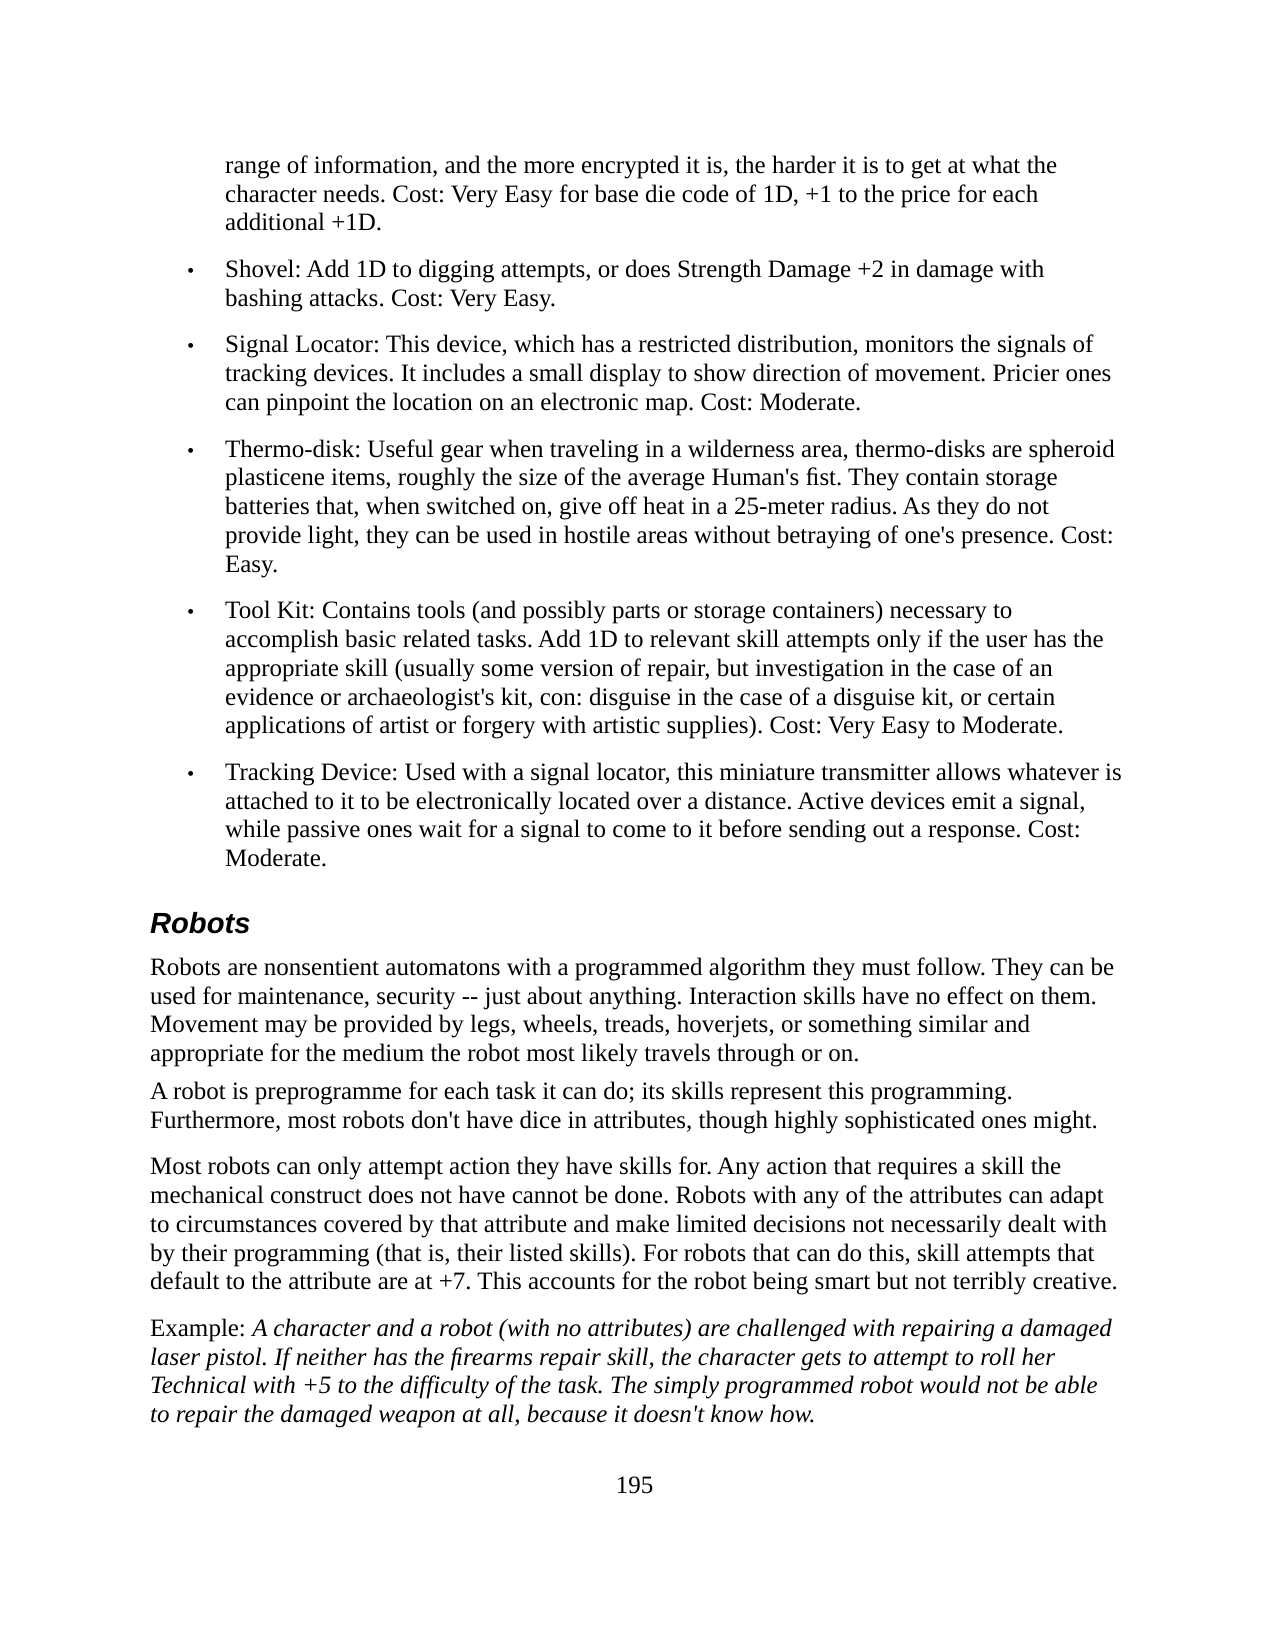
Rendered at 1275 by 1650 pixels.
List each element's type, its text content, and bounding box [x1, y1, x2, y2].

list Signal Locator: This device, which has a restricted distribution, monitors the signals of tracking devices. It includes a small display to show direction of movement. Pricier ones can pinpoint the location on an electronic map. Cost: Moderate. [187, 329, 1125, 416]
list range of information, and the more encrypted it is, the harder it is to get at what the character needs. Cost: Very Easy for base die code of 1D, +1 to the price for each additional +1D. [187, 150, 1125, 236]
text Example: A character and a robot (with no attributes) are challenged with repairing a damaged laser pistol. If neither has the ﬁrearms repair skill, the character gets to attempt to roll her Technical with +5 to the difficulty of the task. The simply programmed robot would not be able to repair the damaged weapon at all, because it doesn't know how. [150, 1313, 1125, 1428]
list Shovel: Add 1D to digging attempts, or does Strength Damage +2 in damage with bashing attacks. Cost: Very Easy. [187, 254, 1125, 312]
text Robots are nonsentient automatons with a programmed algorithm they must follow. They can be used for maintenance, security -- just about anything. Interaction skills have no effect on them. Movement may be provided by legs, wheels, treads, hoverjets, or something similar and appropriate for the medium the robot most likely travels through or on. [150, 952, 1125, 1067]
list Tracking Device: Used with a signal locator, this miniature transmitter allows whatever is attached to it to be electronically located over a distance. Active devices emit a signal, while passive ones wait for a signal to come to it before sending out a response. Cost: Moderate. [187, 757, 1125, 872]
list Tool Kit: Contains tools (and possibly parts or storage containers) necessary to accomplish basic related tasks. Add 1D to relevant skill attempts only if the user has the appropriate skill (usually some version of repair, but investigation in the case of an evidence or archaeologist's kit, con: disguise in the case of a disguise kit, or certain applications of artist or forgery with artistic supplies). Cost: Very Easy to Moderate. [187, 595, 1125, 739]
subtitle Robots [150, 906, 1125, 939]
list Thermo-disk: Useful gear when traveling in a wilderness area, thermo-disks are spheroid plasticene items, roughly the size of the average Human's ﬁst. They contain storage batteries that, when switched on, give off heat in a 25-meter radius. As they do not provide light, they can be used in hostile areas without betraying of one's presence. Cost: Easy. [187, 434, 1125, 577]
text Most robots can only attempt action they have skills for. Any action that requires a skill the mechanical construct does not have cannot be done. Robots with any of the attributes can adapt to circumstances covered by that attribute and make limited decisions not necessarily dealt with by their programming (that is, their listed skills). For robots that can do this, skill attempts that default to the attribute are at +7. This accounts for the robot being smart but not terribly creative. [150, 1151, 1125, 1295]
text A robot is preprogramme for each task it can do; its skills represent this programming. Furthermore, most robots don't have dice in attributes, though highly sophisticated ones might. [150, 1076, 1125, 1133]
